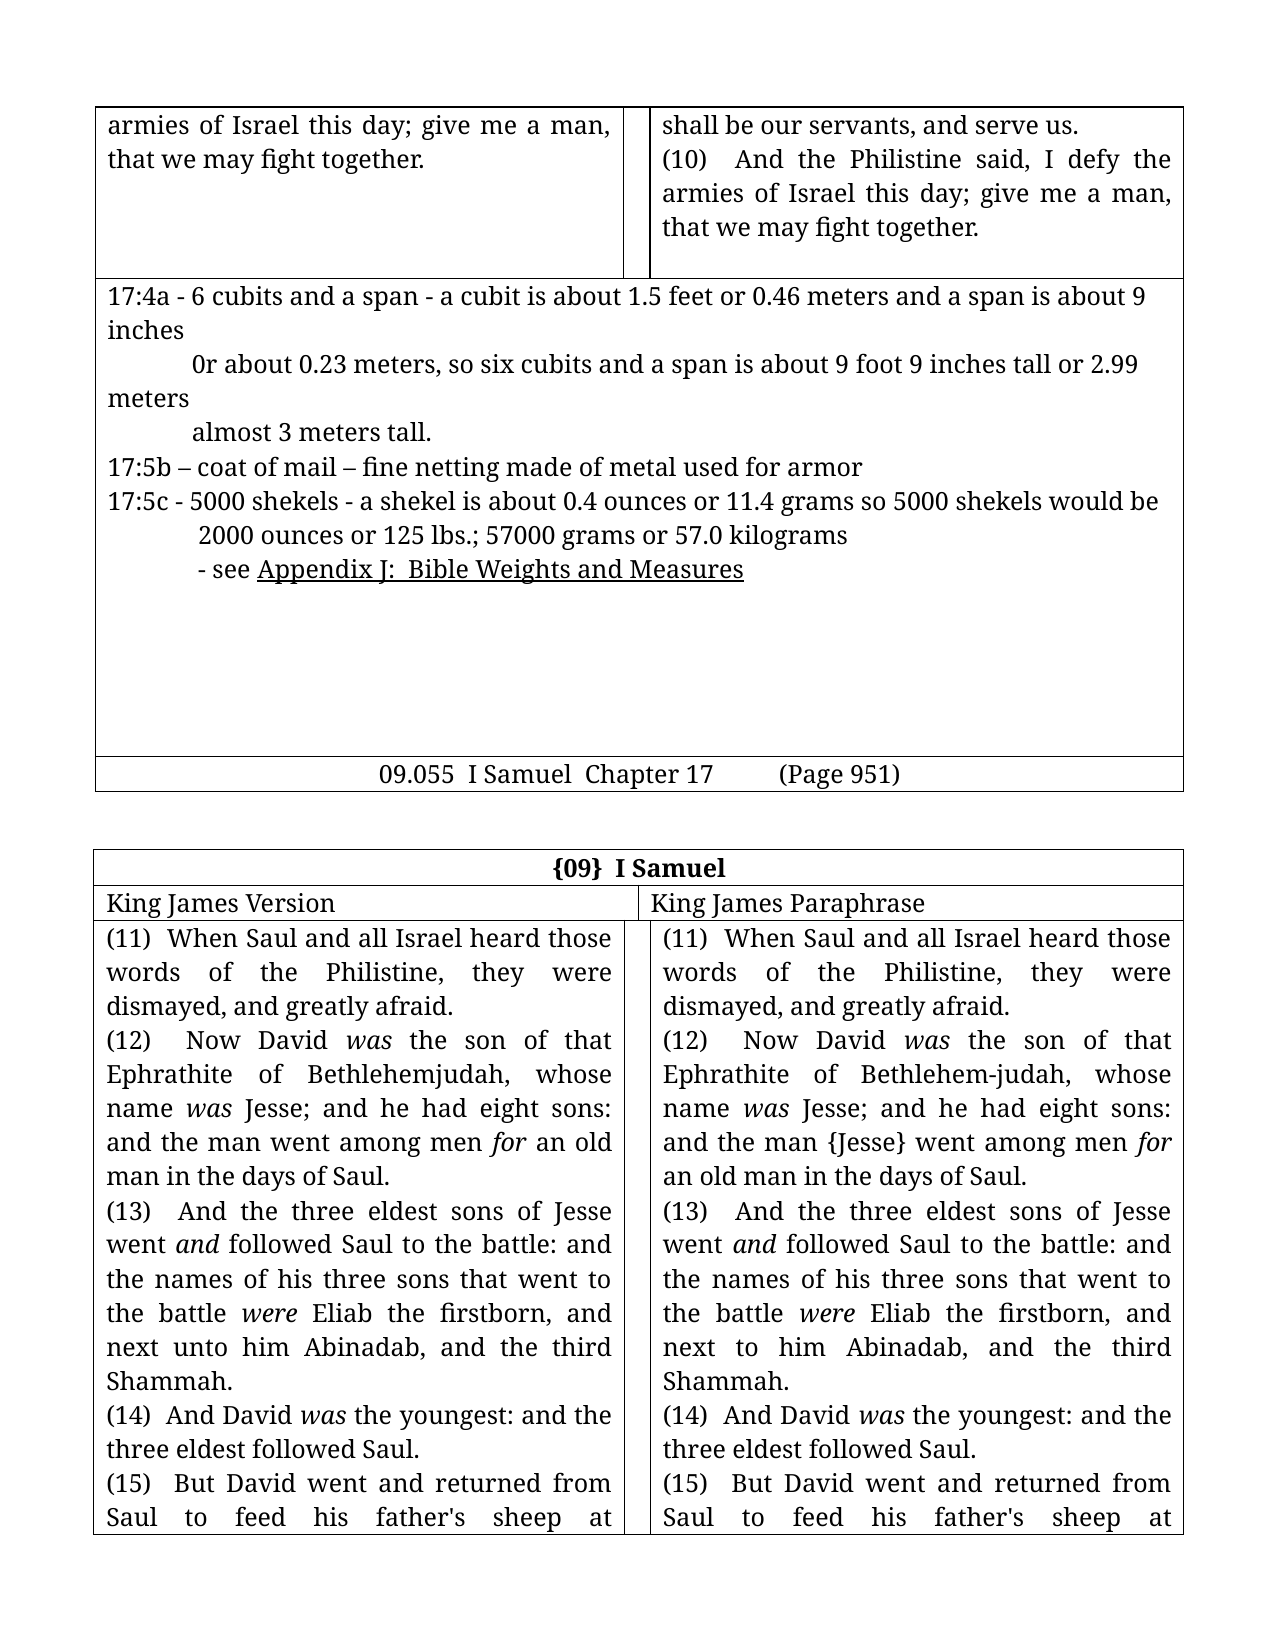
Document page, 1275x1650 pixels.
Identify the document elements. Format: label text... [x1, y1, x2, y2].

table_cell 09.055 I Samuel Chapter 17 (Page 951) [96, 757, 1183, 791]
table_cell King James Paraphrase [639, 886, 1183, 919]
table_cell [625, 921, 650, 1534]
table_cell armies of Israel this day; give me a man, that we may fight together. [96, 108, 623, 278]
table_cell 17:4a - 6 cubits and a span - a cubit is about 1.5 feet or 0.46 meters and a span is about 9 inches 0r about 0.23 meters, so six cubits and a span is about 9 foot 9 inches tall or 2.99 meters almost 3 meters tall. 17:5b – coat of mail – fine netting made of metal used for armor 17:5c - 5000 shekels - a shekel is about 0.4 ounces or 11.4 grams so 5000 shekels would be 2000 ounces or 125 lbs.; 57000 grams or 57.0 kilograms - see Appendix J: Bible Weights and Measures [96, 279, 1183, 756]
table_cell [624, 108, 649, 278]
table_cell King James Version [94, 886, 638, 919]
table_cell (11) When Saul and all Israel heard those words of the Philistine, they were dismayed, and greatly afraid. (12) Now David was the son of that Ephrathite of Bethlehem-judah, whose name was Jesse; and he had eight sons: and the man {Jesse} went among men for an old man in the days of Saul. (13) And the three eldest sons of Jesse went and followed Saul to the battle: and the names of his three sons that went to the battle were Eliab the firstborn, and next to him Abinadab, and the third Shammah. (14) And David was the youngest: and the three eldest followed Saul. (15) But David went and returned from Saul to feed his father's sheep at [651, 921, 1183, 1534]
table_cell (11) When Saul and all Israel heard those words of the Philistine, they were dismayed, and greatly afraid. (12) Now David was the son of that Ephrathite of Bethlehemjudah, whose name was Jesse; and he had eight sons: and the man went among men for an old man in the days of Saul. (13) And the three eldest sons of Jesse went and followed Saul to the battle: and the names of his three sons that went to the battle were Eliab the firstborn, and next unto him Abinadab, and the third Shammah. (14) And David was the youngest: and the three eldest followed Saul. (15) But David went and returned from Saul to feed his father's sheep at [94, 921, 624, 1534]
table_header {09} I Samuel [94, 850, 1183, 884]
table_cell shall be our servants, and serve us. (10) And the Philistine said, I defy the armies of Israel this day; give me a man, that we may fight together. [651, 108, 1183, 278]
